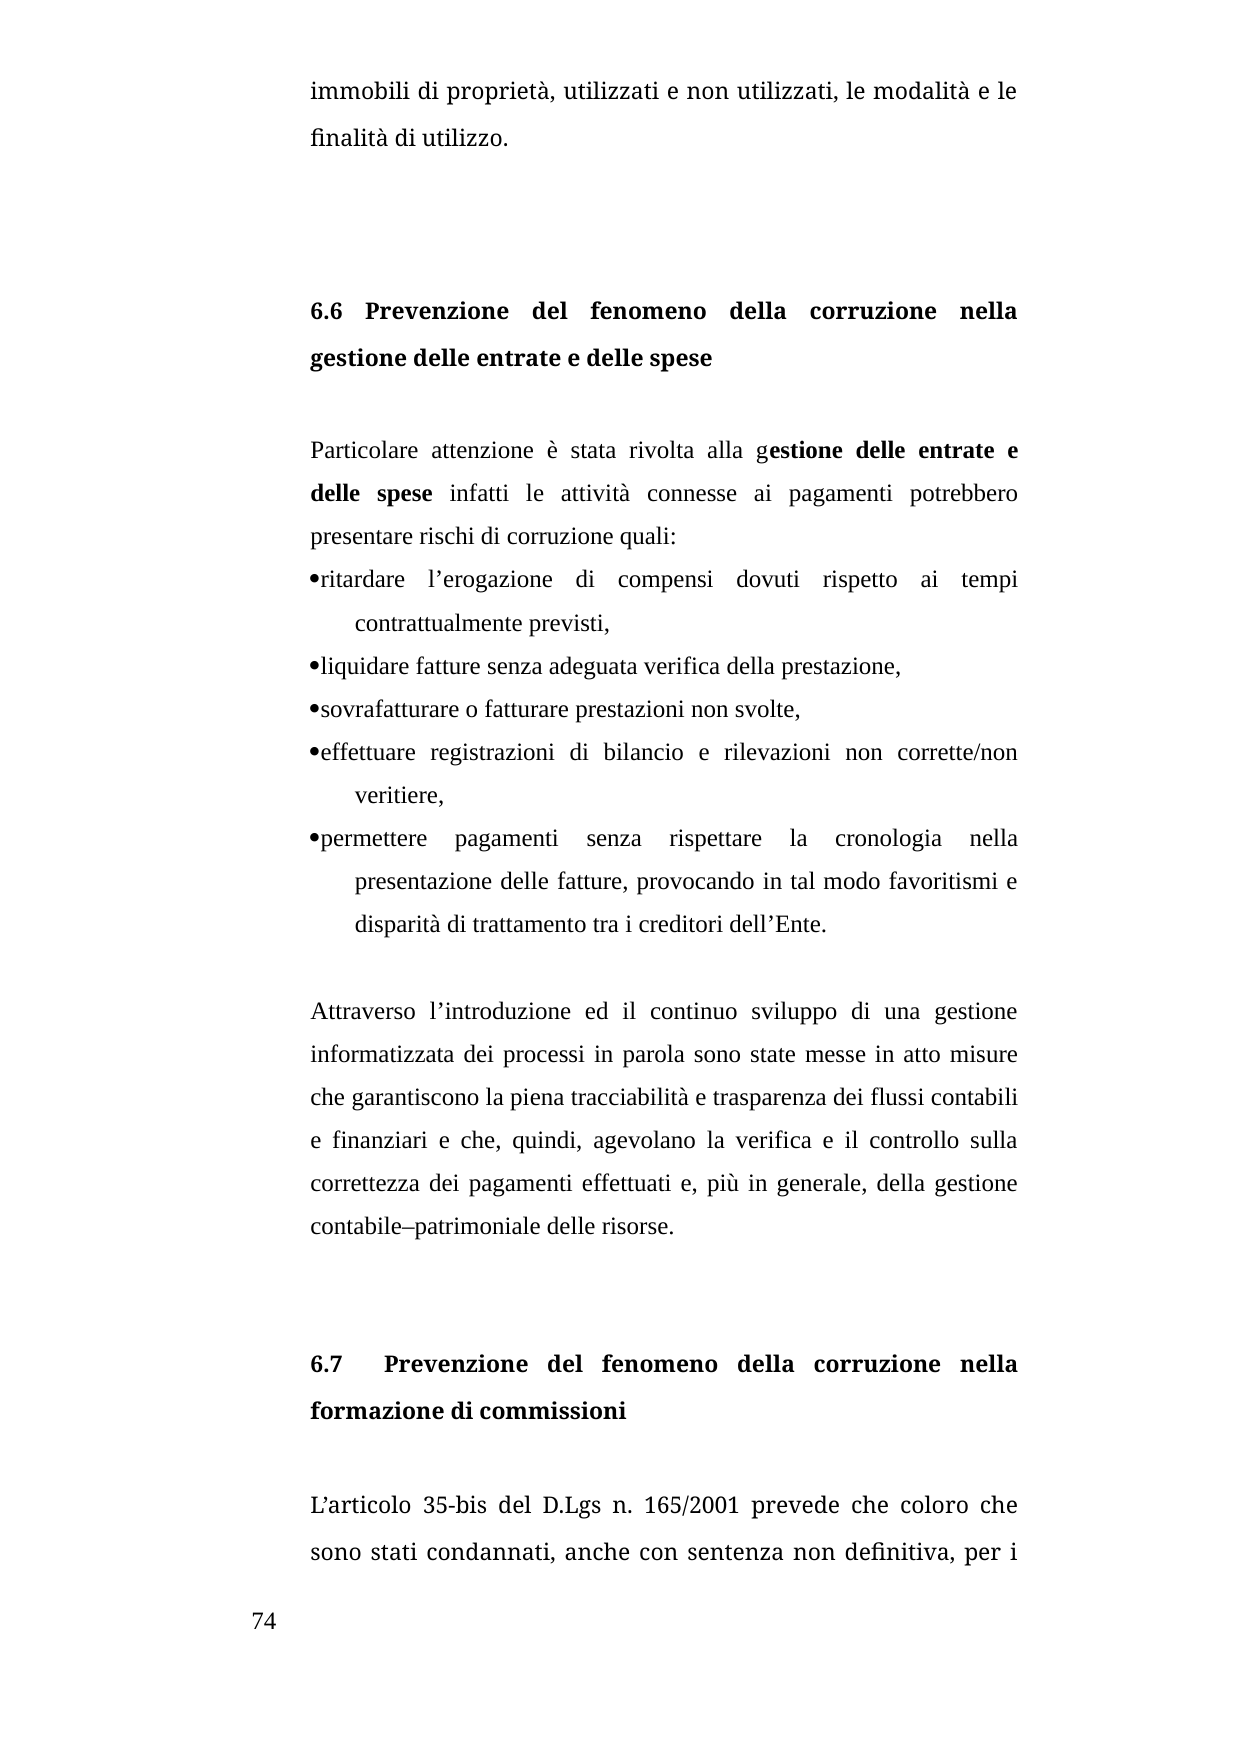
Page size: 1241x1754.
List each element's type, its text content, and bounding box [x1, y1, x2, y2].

text 6.6 Prevenzione del fenomeno della corruzione nella gestione delle entrate e delle spese [310, 294, 1019, 373]
list effettuare registrazioni di bilancio e rilevazioni non corrette/non veritiere, [310, 737, 1019, 809]
list liquidare fatture senza adeguata verifica della prestazione, [310, 651, 1019, 679]
text Particolare attenzione è stata rivolta alla gestione delle entrate e delle spese infatti le attività connesse ai pagamenti potrebbero presentare rischi di corruzione quali: [310, 435, 1019, 550]
list sovrafatturare o fatturare prestazioni non svolte, [310, 694, 1019, 723]
text immobili di proprietà, utilizzati e non utilizzati, le modalità e le finalità di utilizzo. [310, 75, 1019, 153]
list ritardare l’erogazione di compensi dovuti rispetto ai tempi contrattualmente previsti, [310, 564, 1019, 636]
text Attraverso l’introduzione ed il continuo sviluppo di una gestione informatizzata dei processi in parola sono state messe in atto misure che garantiscono la piena tracciabilità e trasparenza dei flussi contabili e finanziari e che, quindi, agevolano la verifica e il controllo sulla correttezza dei pagamenti effettuati e, più in generale, della gestione contabile–patrimoniale delle risorse. [310, 996, 1019, 1240]
text 6.7 Prevenzione del fenomeno della corruzione nella formazione di commissioni [310, 1348, 1019, 1426]
list permettere pagamenti senza rispettare la cronologia nella presentazione delle fatture, provocando in tal modo favoritismi e disparità di trattamento tra i creditori dell’Ente. [310, 823, 1019, 938]
text L’articolo 35-bis del D.Lgs n. 165/2001 prevede che coloro che sono stati condannati, anche con sentenza non definitiva, per i [310, 1489, 1019, 1567]
